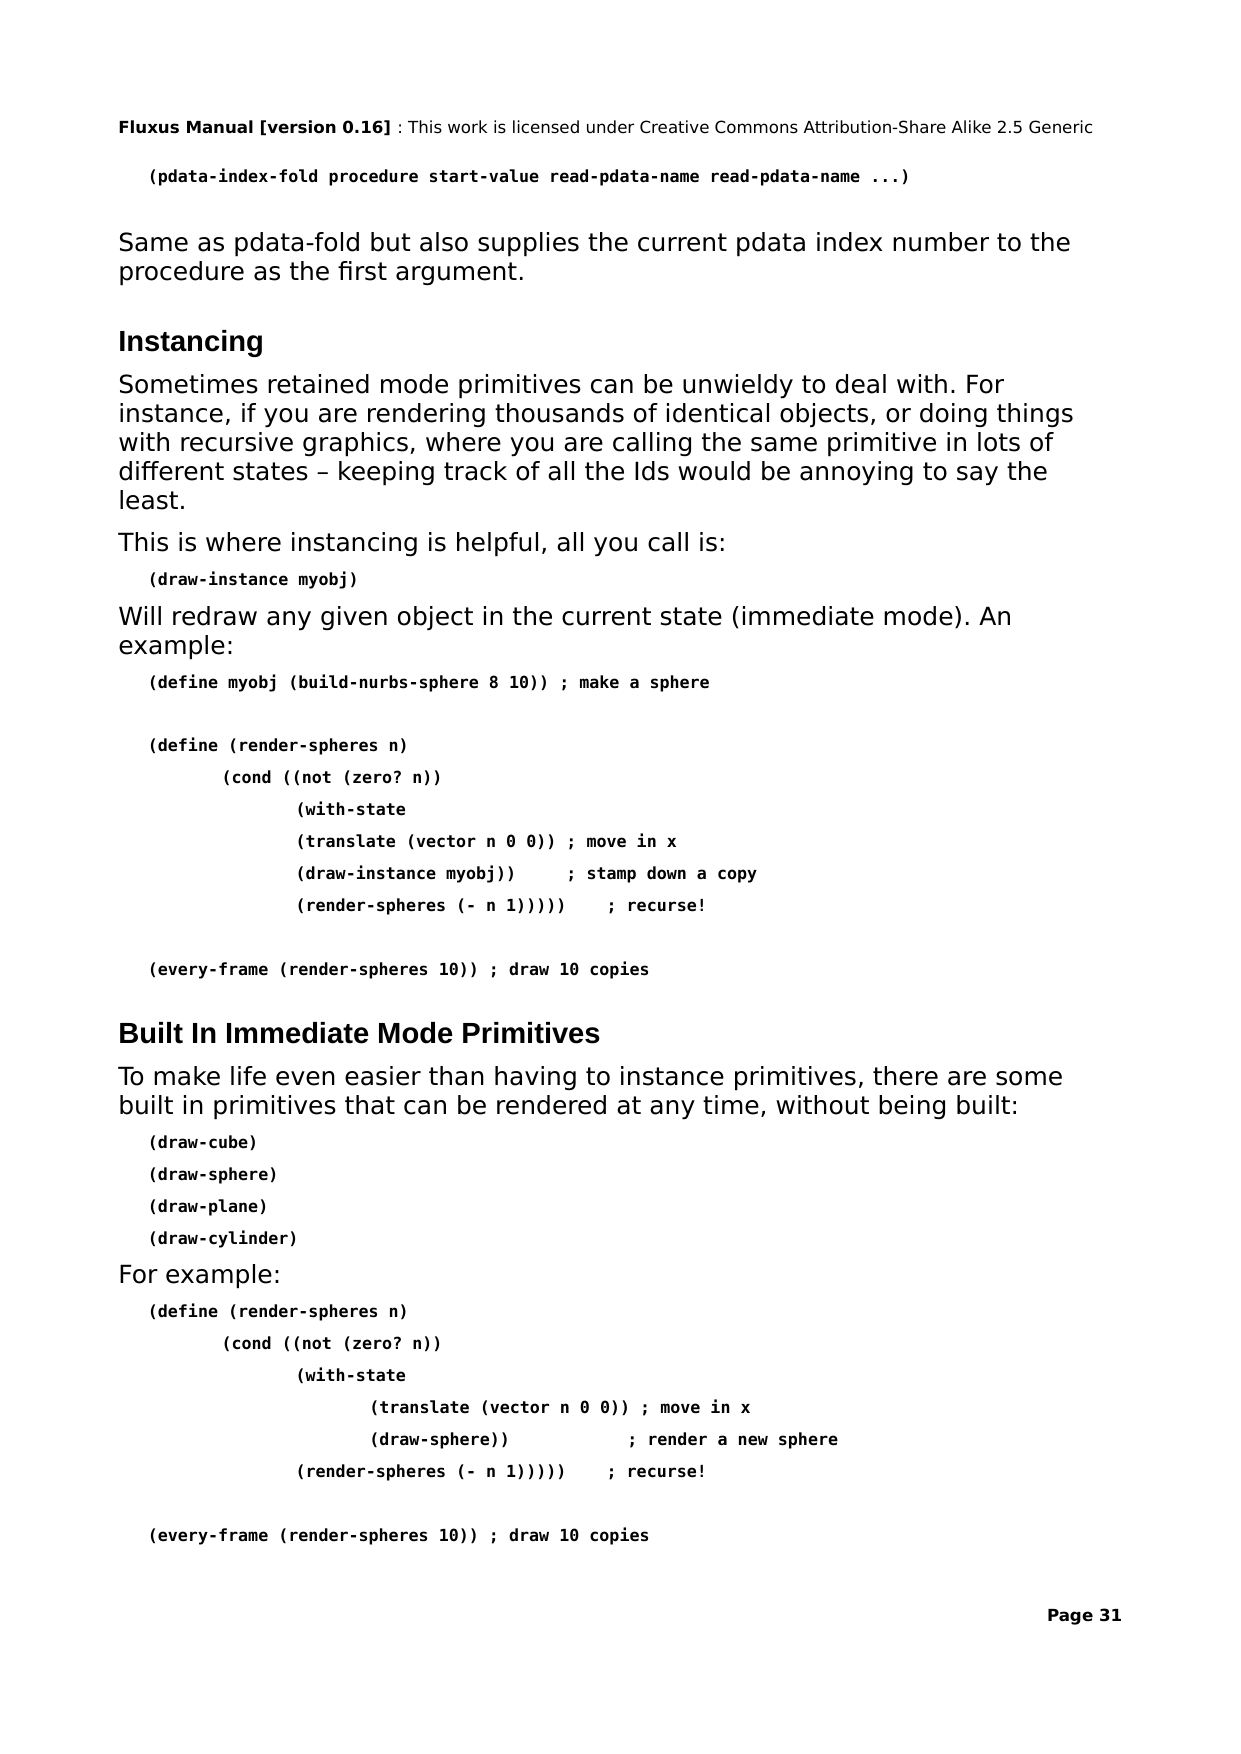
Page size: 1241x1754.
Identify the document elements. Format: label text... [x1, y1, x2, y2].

text (draw-cylinder) [148, 1229, 1122, 1248]
text (every-frame (render-spheres 10)) ; draw 10 copies [148, 959, 1122, 979]
text (draw-sphere) [148, 1165, 1122, 1184]
text (with-state [148, 800, 1122, 819]
text (translate (vector n 0 0)) ; move in x [148, 1398, 1122, 1417]
text Sometimes retained mode primitives can be unwieldy to deal with. For instance, if you are rendering thousands of identical objects, or doing things with recursive graphics, where you are calling the same primitive in lots of different states – keeping track of all the Ids would be annoying to say the least. [118, 370, 1122, 516]
text (draw-sphere)) ; render a new sphere [148, 1430, 1122, 1449]
text (draw-instance myobj) [148, 570, 1122, 589]
text To make life even easier than having to instance primitives, there are some built in primitives that can be rendered at any time, without being built: [118, 1062, 1122, 1121]
text (pdata-index-fold procedure start-value read-pdata-name read-pdata-name ...) [148, 167, 1122, 186]
text Will redraw any given object in the current state (immediate mode). An example: [118, 602, 1122, 660]
text (render-spheres (- n 1))))) ; recurse! [148, 1462, 1122, 1481]
text This is where instancing is helpful, all you call is: [118, 528, 1122, 557]
text Same as pdata-fold but also supplies the current pdata index number to the procedure as the first argument. [118, 228, 1122, 286]
text (cond ((not (zero? n)) [148, 1334, 1122, 1354]
text (define (render-spheres n) [148, 736, 1122, 756]
text (define (render-spheres n) [148, 1302, 1122, 1322]
text (with-state [148, 1366, 1122, 1386]
text (translate (vector n 0 0)) ; move in x [148, 832, 1122, 851]
text (draw-plane) [148, 1197, 1122, 1216]
text (draw-instance myobj)) ; stamp down a copy [148, 864, 1122, 883]
text (cond ((not (zero? n)) [148, 768, 1122, 788]
text (draw-cube) [148, 1133, 1122, 1153]
text (render-spheres (- n 1))))) ; recurse! [148, 896, 1122, 915]
text For example: [118, 1261, 1122, 1290]
text (every-frame (render-spheres 10)) ; draw 10 copies [148, 1526, 1122, 1545]
text (define myobj (build-nurbs-sphere 8 10)) ; make a sphere [148, 673, 1122, 692]
subtitle Built In Immediate Mode Primitives [118, 1016, 1122, 1050]
subtitle Instancing [118, 324, 1122, 357]
